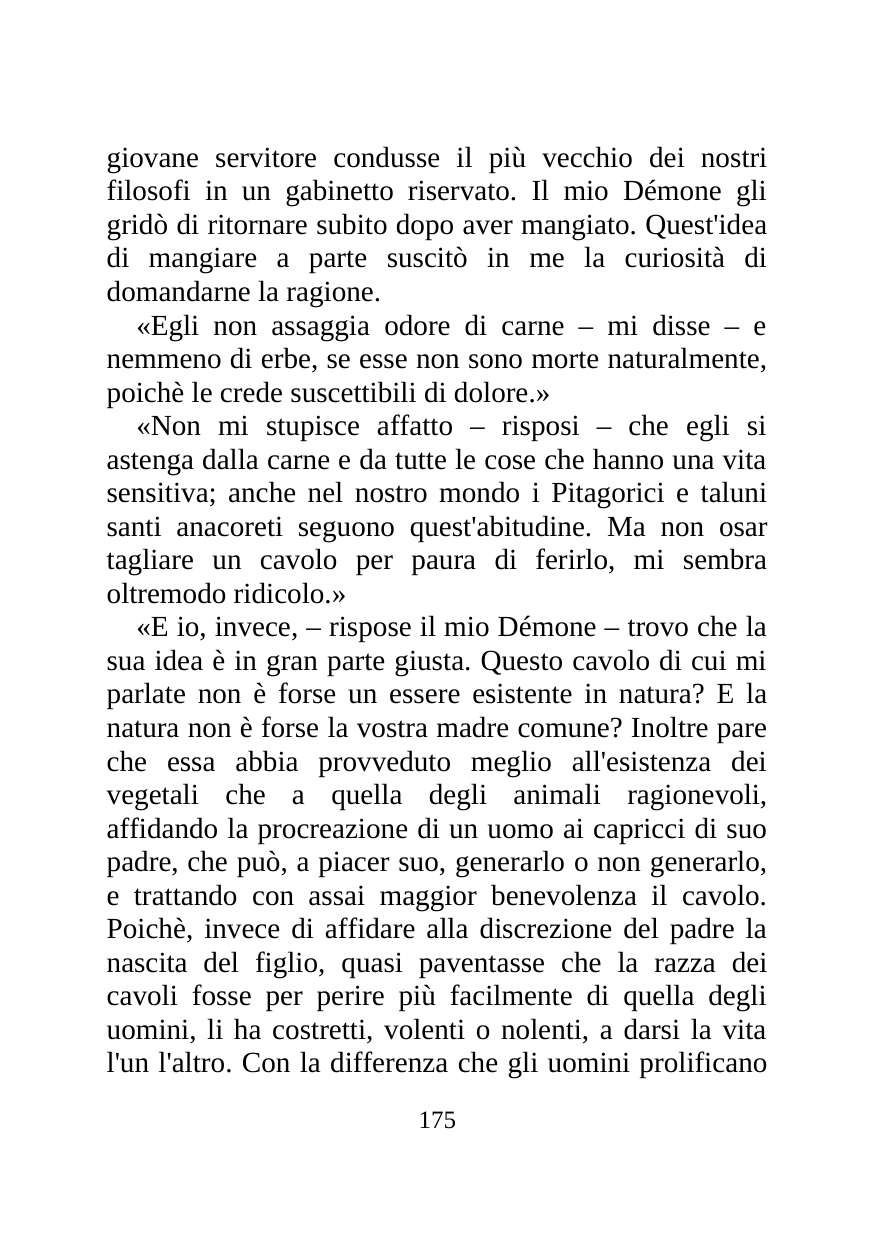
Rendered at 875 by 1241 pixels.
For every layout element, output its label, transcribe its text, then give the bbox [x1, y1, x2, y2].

text «Non mi stupisce affatto ‒ risposi ‒ che egli si astenga dalla carne e da tutte le cose che hanno una vita sensitiva; anche nel nostro mondo i Pitagorici e taluni santi anacoreti seguono quest'abitudine. Ma non osar tagliare un cavolo per paura di ferirlo, mi sembra oltremodo ridicolo.» [106, 408, 768, 609]
text giovane servitore condusse il più vecchio dei nostri filosofi in un gabinetto riservato. Il mio Démone gli gridò di ritornare subito dopo aver mangiato. Quest'idea di mangiare a parte suscitò in me la curiosità di domandarne la ragione. [106, 140, 768, 308]
text «E io, invece, ‒ rispose il mio Démone ‒ trovo che la sua idea è in gran parte giusta. Questo cavolo di cui mi parlate non è forse un essere esistente in natura? E la natura non è forse la vostra madre comune? Inoltre pare che essa abbia provveduto meglio all'esistenza dei vegetali che a quella degli animali ragionevoli, affidando la procreazione di un uomo ai capricci di suo padre, che può, a piacer suo, generarlo o non generarlo, e trattando con assai maggior benevolenza il cavolo. Poichè, invece di affidare alla discrezione del padre la nascita del figlio, quasi paventasse che la razza dei cavoli fosse per perire più facilmente di quella degli uomini, li ha costretti, volenti o nolenti, a darsi la vita l'un l'altro. Con la differenza che gli uomini prolificano [106, 609, 768, 1079]
text «Egli non assaggia odore di carne ‒ mi disse ‒ e nemmeno di erbe, se esse non sono morte naturalmente, poichè le crede suscettibili di dolore.» [106, 308, 768, 408]
